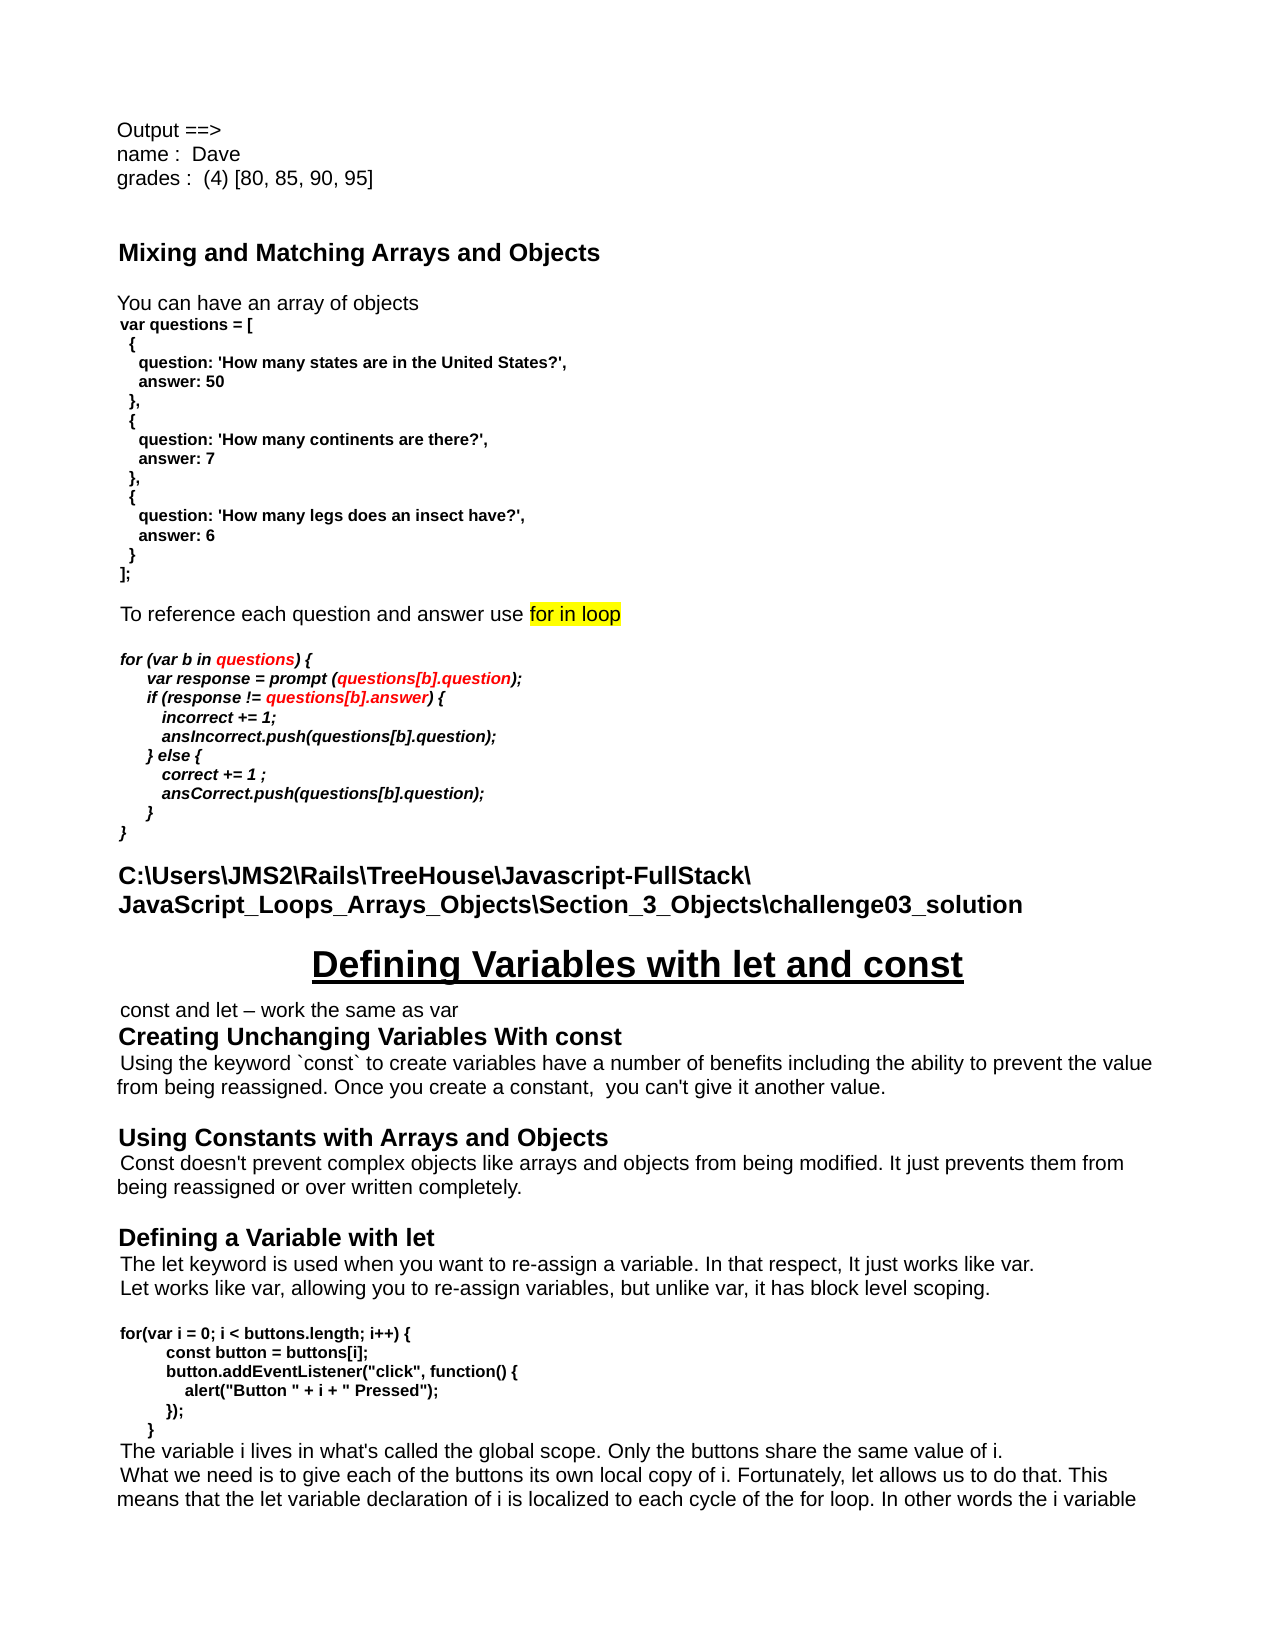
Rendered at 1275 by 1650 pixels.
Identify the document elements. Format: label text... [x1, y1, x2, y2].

text ansCorrect.push(questions[b].question); [117, 784, 1157, 803]
text } [117, 544, 1157, 564]
text The variable i lives in what's called the global scope. Only the buttons share the same value of i. [117, 1439, 1157, 1463]
text Let works like var, allowing you to re-assign variables, but unlike var, it has block level scoping. [117, 1276, 1157, 1300]
subtitle Defining Variables with let and const [118, 942, 1157, 985]
text answer: 6 [117, 525, 1157, 544]
text var questions = [ [117, 314, 1157, 334]
text Using the keyword `const` to create variables have a number of benefits including the ability to prevent the value from being reassigned. Once you create a constant, you can't give it another value. [117, 1051, 1157, 1098]
text ]; [117, 564, 1157, 583]
text } [117, 822, 1157, 842]
text var response = prompt (questions[b].question); [117, 669, 1157, 688]
text answer: 7 [117, 449, 1157, 468]
text incorrect += 1; [117, 707, 1157, 727]
text }, [117, 468, 1157, 487]
subtitle Using Constants with Arrays and Objects [118, 1122, 1157, 1151]
text }, [117, 391, 1157, 410]
text To reference each question and answer use for in loop [117, 602, 1157, 626]
text question: 'How many states are in the United States?', [117, 353, 1157, 372]
text for(var i = 0; i < buttons.length; i++) { [117, 1324, 1157, 1343]
text const button = buttons[i]; [117, 1343, 1157, 1362]
subtitle Mixing and Matching Arrays and Objects [118, 238, 1157, 267]
subtitle C:\Users\JMS2\Rails\TreeHouse\Javascript-FullStack\JavaScript_Loops_Arrays_Objects\Section_3_Objects\challenge03_solution [118, 861, 1157, 918]
text }); [117, 1400, 1157, 1419]
text You can have an array of objects [117, 291, 1157, 314]
text Output ==> [117, 118, 1157, 142]
text { [117, 410, 1157, 429]
text const and let – work the same as var [117, 998, 1157, 1022]
text Const doesn't prevent complex objects like arrays and objects from being modified. It just prevents them from being reassigned or over written completely. [117, 1151, 1157, 1199]
text alert("Button " + i + " Pressed"); [117, 1381, 1157, 1400]
text ansIncorrect.push(questions[b].question); [117, 727, 1157, 746]
text answer: 50 [117, 372, 1157, 391]
subtitle Defining a Variable with let [118, 1223, 1157, 1252]
text { [117, 487, 1157, 506]
text correct += 1 ; [117, 765, 1157, 784]
text question: 'How many legs does an insect have?', [117, 506, 1157, 525]
text question: 'How many continents are there?', [117, 429, 1157, 449]
text } [117, 1419, 1157, 1439]
subtitle Creating Unchanging Variables With const [118, 1022, 1157, 1051]
text name : Dave grades : (4) [80, 85, 90, 95] [117, 142, 1157, 190]
text The let keyword is used when you want to re-assign a variable. In that respect, It just works like var. [117, 1252, 1157, 1276]
text for (var b in questions) { [117, 650, 1157, 669]
text { [117, 334, 1157, 353]
text button.addEventListener("click", function() { [117, 1362, 1157, 1381]
text } else { [117, 746, 1157, 765]
text What we need is to give each of the buttons its own local copy of i. Fortunately, let allows us to do that. This means that the let variable declaration of i is localized to each cycle of the for loop. In other words the i variable [117, 1463, 1157, 1511]
text if (response != questions[b].answer) { [117, 688, 1157, 707]
text } [117, 803, 1157, 822]
